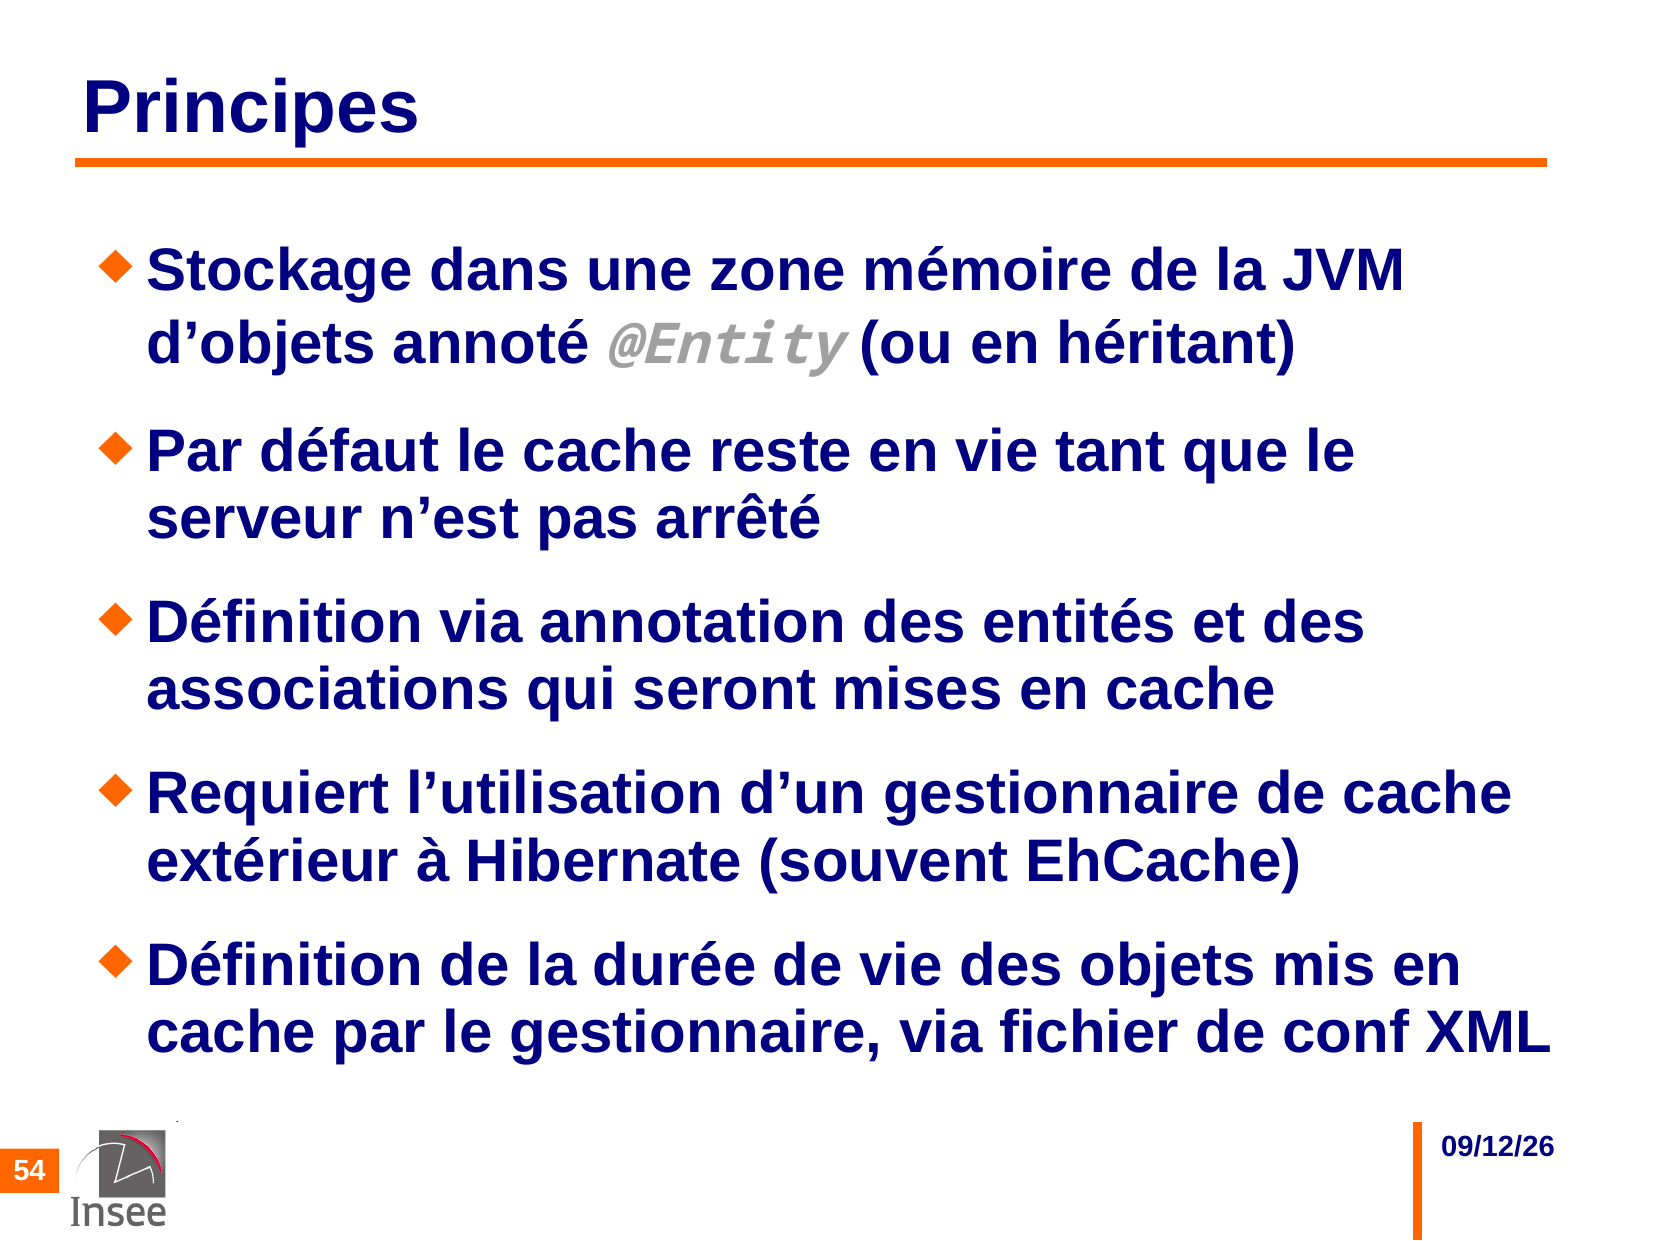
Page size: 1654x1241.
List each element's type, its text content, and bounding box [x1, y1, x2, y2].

picture [62, 1121, 178, 1241]
title Principes [82, 49, 1619, 163]
list Stockage dans une zone mémoire de la JVM d’objets annoté @Entity (ou en héritant) Par défaut le cache reste en vie tant que le serveur n’est pas arrêté Définition via annotation des entités et des associations qui seront mises en cache Requiert l’utilisation d’un gestionnaire de cache extérieur à Hibernate (souvent EhCache) Définition de la durée de vie des objets mis en cache par le gestionnaire, via fichier de conf XML [82, 236, 1571, 1075]
